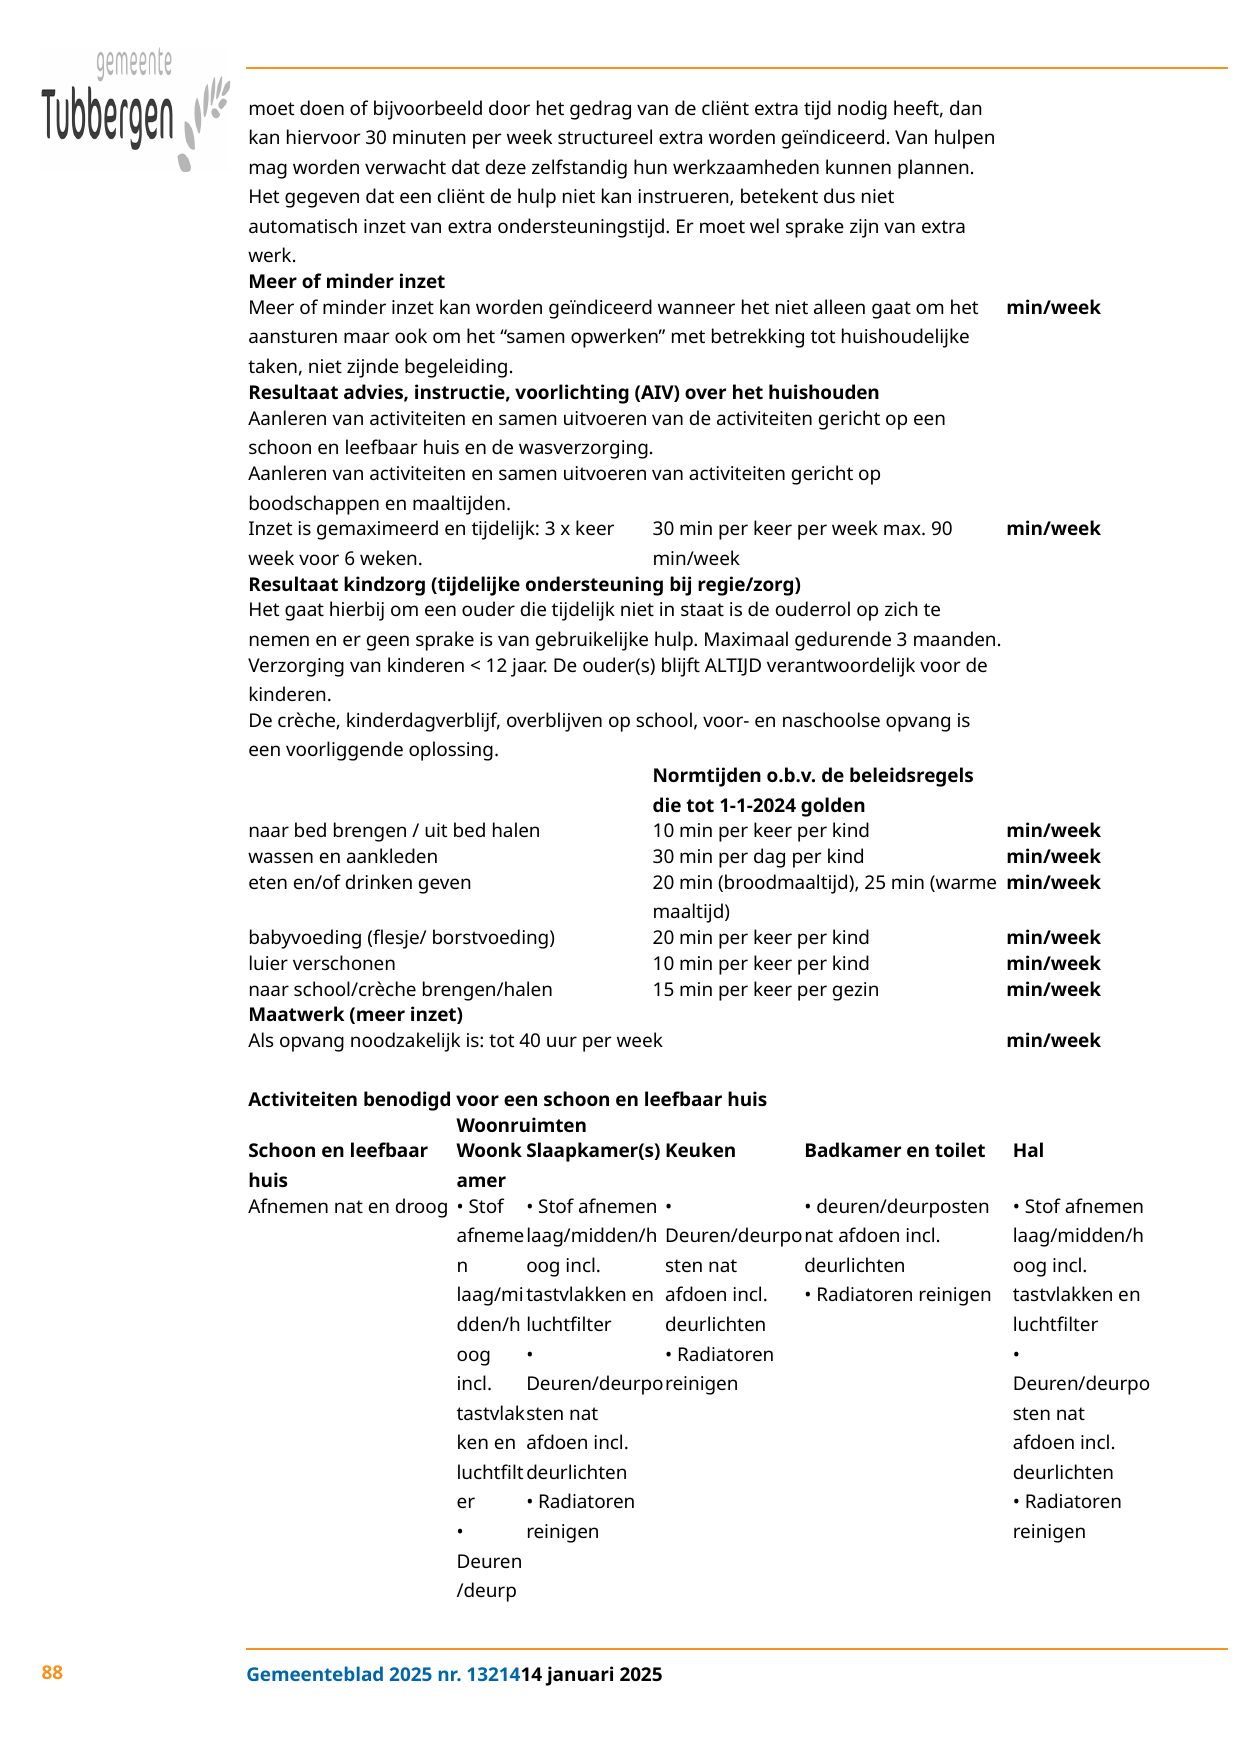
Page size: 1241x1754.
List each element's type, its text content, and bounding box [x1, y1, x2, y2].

table_cell [1006, 95, 1152, 268]
table_cell Resultaat advies, instructie, voorlichting (AIV) over het huishouden [248, 379, 1006, 405]
table_cell [248, 763, 652, 818]
table_cell min/week [1006, 976, 1152, 1002]
table_cell Woonkamer [456, 1138, 526, 1193]
table_cell [1006, 763, 1152, 818]
table_cell [1006, 1002, 1152, 1027]
table_cell [1006, 269, 1152, 294]
table_cell 10 min per keer per kind [653, 818, 1006, 843]
table_cell Resultaat kindzorg (tijdelijke ondersteuning bij regie/zorg) [248, 571, 1006, 596]
table_cell min/week [1006, 950, 1152, 976]
table_cell min/week [1006, 1028, 1152, 1053]
table_cell • Stof afnemen laag/midden/hoog incl. tastvlakken en luchtfilter • Deuren/deurp [456, 1193, 526, 1603]
picture [41, 47, 231, 172]
table_cell Schoon en leefbaar huis [248, 1138, 456, 1193]
table_cell min/week [1006, 844, 1152, 869]
table_cell De crèche, kinderdagverblijf, overblijven op school, voor- en naschoolse opvang is een voorliggende oplossing. [248, 707, 1006, 762]
table_cell [1006, 460, 1152, 515]
table_cell Verzorging van kinderen < 12 jaar. De ouder(s) blijft ALTIJD verantwoordelijk voor de kinderen. [248, 652, 1006, 707]
table_cell Het gaat hierbij om een ouder die tijdelijk niet in staat is de ouderrol op zich te nemen en er geen sprake is van gebruikelijke hulp. Maximaal gedurende 3 maanden. [248, 596, 1006, 652]
table_cell Maatwerk (meer inzet) [248, 1002, 1006, 1027]
table_cell Meer of minder inzet kan worden geïndiceerd wanneer het niet alleen gaat om het aansturen maar ook om het “samen opwerken” met betrekking tot huishoudelijke taken, niet zijnde begeleiding. [248, 294, 1006, 379]
table_cell min/week [1006, 294, 1152, 379]
table_cell • deuren/deurposten nat afdoen incl. deurlichten • Radiatoren reinigen [804, 1193, 1013, 1603]
table_cell [1006, 379, 1152, 405]
table_cell [1006, 596, 1152, 652]
table_cell Woonruimten [456, 1112, 1152, 1137]
table_cell wassen en aankleden [248, 844, 652, 869]
table_cell Aanleren van activiteiten en samen uitvoeren van activiteiten gericht op boodschappen en maaltijden. [248, 460, 1006, 515]
table_cell [248, 1112, 456, 1137]
table_cell Keuken [665, 1138, 804, 1193]
table_cell min/week [1006, 925, 1152, 950]
table_cell [1006, 652, 1152, 707]
table_cell min/week [1006, 515, 1152, 571]
table_cell eten en/of drinken geven [248, 869, 652, 924]
table_header Activiteiten benodigd voor een schoon en leefbaar huis [248, 1086, 1152, 1112]
table_cell 30 min per dag per kind [653, 844, 1006, 869]
table_cell [1006, 571, 1152, 596]
table_cell naar bed brengen / uit bed halen [248, 818, 652, 843]
table_cell [1006, 707, 1152, 762]
table_cell babyvoeding (flesje/ borstvoeding) [248, 925, 652, 950]
table_cell min/week [1006, 869, 1152, 924]
table_cell • Stof afnemen laag/midden/hoog incl. tastvlakken en luchtfilter • Deuren/deurposten nat afdoen incl. deurlichten • Radiatoren reinigen [1013, 1193, 1152, 1603]
table_cell Inzet is gemaximeerd en tijdelijk: 3 x keer week voor 6 weken. [248, 515, 652, 571]
table_cell Als opvang noodzakelijk is: tot 40 uur per week [248, 1028, 1006, 1053]
table_cell 15 min per keer per gezin [653, 976, 1006, 1002]
table_cell Normtijden o.b.v. de beleidsregels die tot 1-1-2024 golden [653, 763, 1006, 818]
table_cell min/week [1006, 818, 1152, 843]
table_cell naar school/crèche brengen/halen [248, 976, 652, 1002]
table_cell 30 min per keer per week max. 90 min/week [653, 515, 1006, 571]
table_cell Hal [1013, 1138, 1152, 1193]
table_cell • Stof afnemen laag/midden/hoog incl. tastvlakken en luchtfilter • Deuren/deurposten nat afdoen incl. deurlichten • Radiatoren reinigen [526, 1193, 665, 1603]
table_cell • Deuren/deurposten nat afdoen incl. deurlichten • Radiatoren reinigen [665, 1193, 804, 1603]
table_cell Meer of minder inzet [248, 269, 1006, 294]
table_cell 20 min per keer per kind [653, 925, 1006, 950]
table_cell Aanleren van activiteiten en samen uitvoeren van de activiteiten gericht op een schoon en leefbaar huis en de wasverzorging. [248, 405, 1006, 460]
table_cell Afnemen nat en droog [248, 1193, 456, 1603]
table_cell moet doen of bijvoorbeeld door het gedrag van de cliënt extra tijd nodig heeft, dan kan hiervoor 30 minuten per week structureel extra worden geïndiceerd. Van hulpen mag worden verwacht dat deze zelfstandig hun werkzaamheden kunnen plannen. Het gegeven dat een cliënt de hulp niet kan instrueren, betekent dus niet automatisch inzet van extra ondersteuningstijd. Er moet wel sprake zijn van extra werk. [248, 95, 1006, 268]
table_cell [1006, 405, 1152, 460]
table_cell luier verschonen [248, 950, 652, 976]
table_cell Slaapkamer(s) [526, 1138, 665, 1193]
table_cell 10 min per keer per kind [653, 950, 1006, 976]
table_cell Badkamer en toilet [804, 1138, 1013, 1193]
table_cell 20 min (broodmaaltijd), 25 min (warme maaltijd) [653, 869, 1006, 924]
